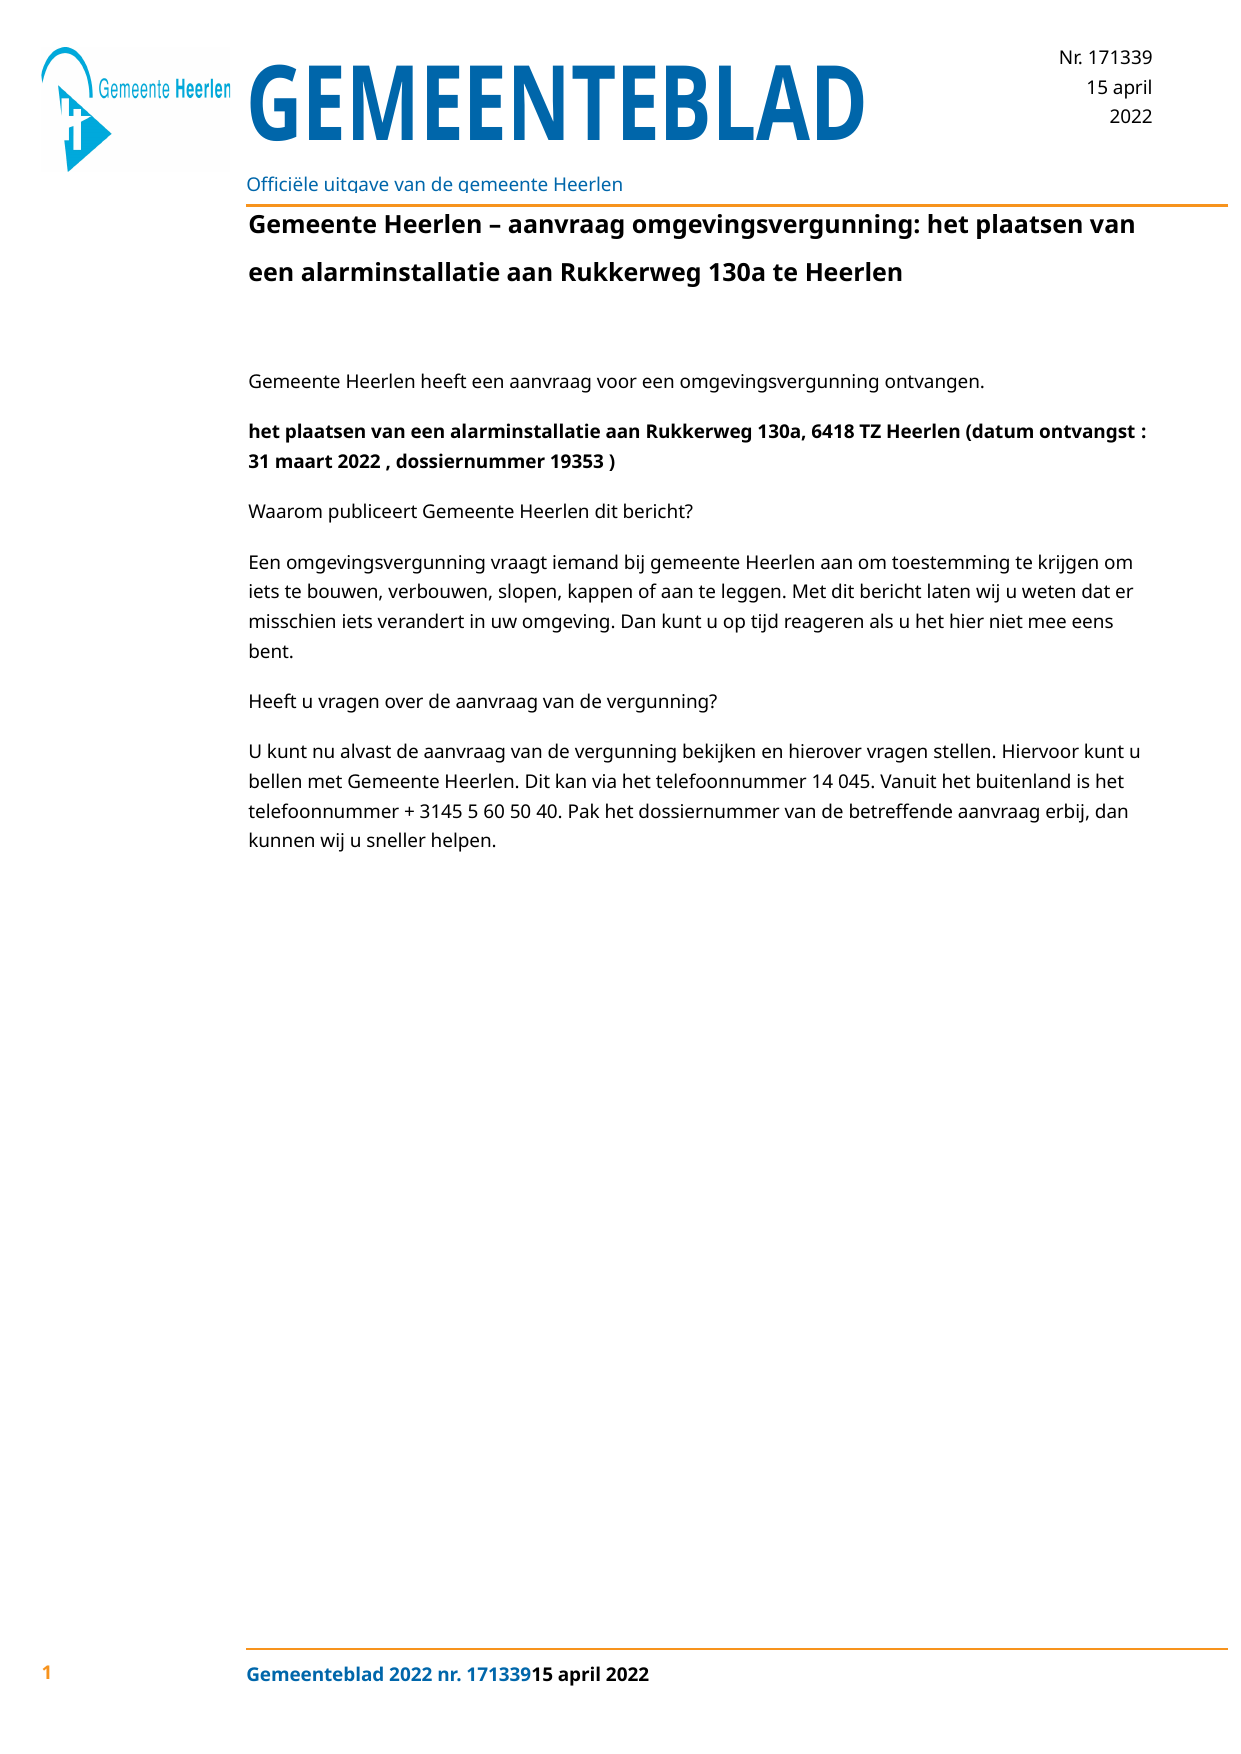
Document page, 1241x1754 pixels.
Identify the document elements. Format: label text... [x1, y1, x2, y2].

text Gemeente Heerlen – aanvraag omgevingsvergunning: het plaatsen van een alarminstallatie aan Rukkerweg 130a te Heerlen [248, 207, 1152, 288]
text Een omgevingsvergunning vraagt iemand bij gemeente Heerlen aan om toestemming te krijgen om iets te bouwen, verbouwen, slopen, kappen of aan te leggen. Met dit bericht laten wij u weten dat er misschien iets verandert in uw omgeving. Dan kunt u op tijd reageren als u het hier niet mee eens bent. [248, 549, 1152, 664]
text Gemeente Heerlen heeft een aanvraag voor een omgevingsvergunning ontvangen. [248, 368, 1152, 394]
text Waarom publiceert Gemeente Heerlen dit bericht? [248, 499, 1152, 524]
picture [41, 47, 59, 70]
text U kunt nu alvast de aanvraag van de vergunning bekijken en hierover vragen stellen. Hiervoor kunt u bellen met Gemeente Heerlen. Dit kan via het telefoonnummer 14 045. Vanuit het buitenland is het telefoonnummer + 3145 5 60 50 40. Pak het dossiernummer van de betreffende aanvraag erbij, dan kunnen wij u sneller helpen. [248, 739, 1152, 853]
picture [41, 47, 231, 172]
text Heeft u vragen over de aanvraag van de vergunning? [248, 688, 1152, 714]
text het plaatsen van een alarminstallatie aan Rukkerweg 130a, 6418 TZ Heerlen (datum ontvangst : 31 maart 2022 , dossiernummer 19353 ) [248, 419, 1152, 474]
